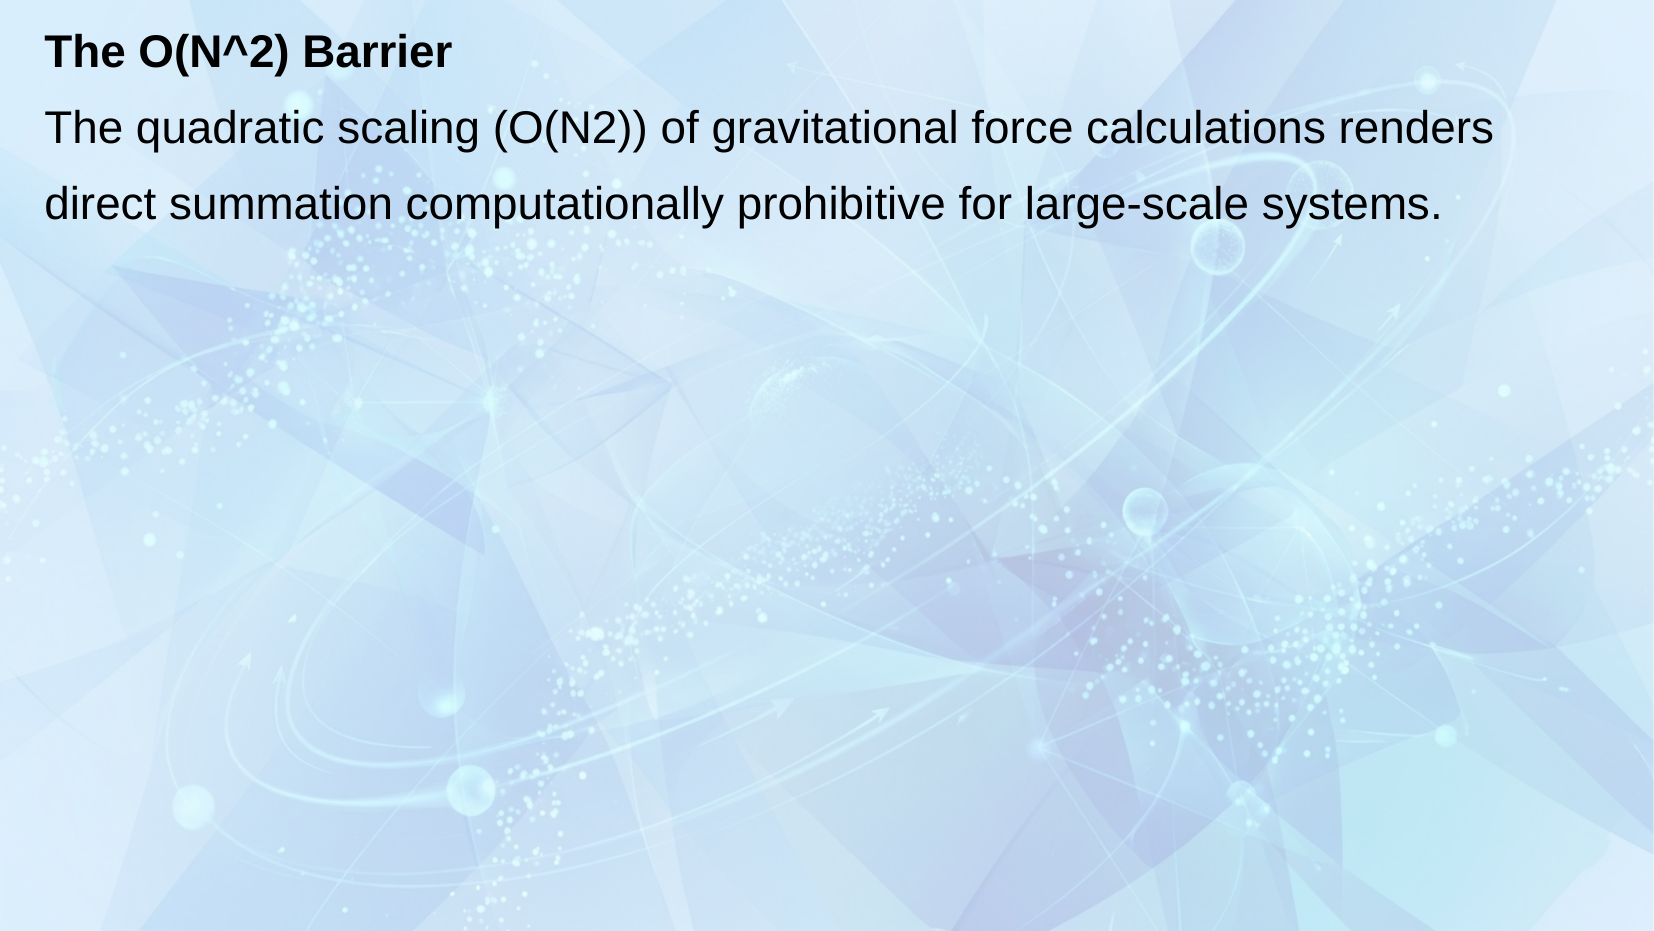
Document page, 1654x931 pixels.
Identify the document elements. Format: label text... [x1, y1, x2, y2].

picture [0, 0, 1654, 931]
text_box The O(N^2) Barrier The quadratic scaling (O(N2)) of gravitational force calculations renders direct summation computationally prohibitive for large-scale systems. [29, 18, 1507, 237]
